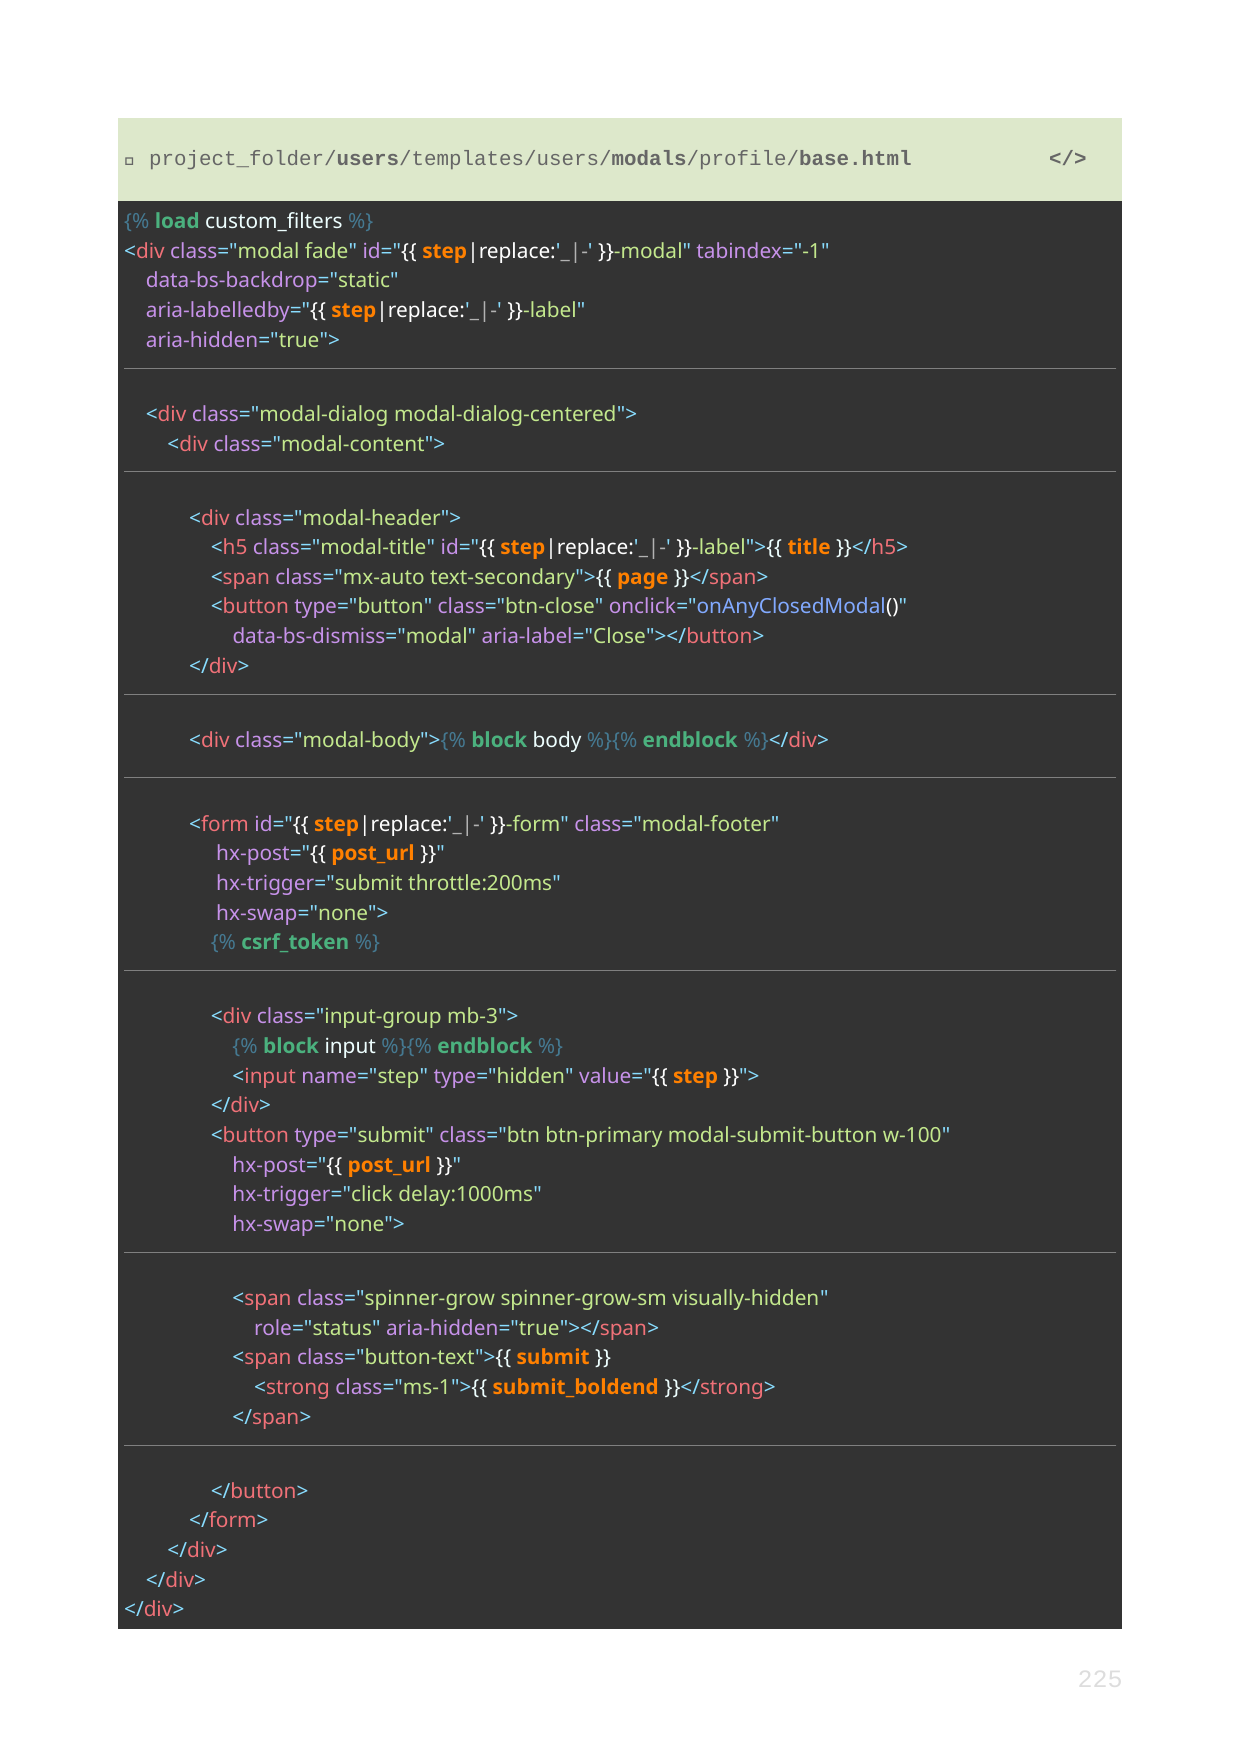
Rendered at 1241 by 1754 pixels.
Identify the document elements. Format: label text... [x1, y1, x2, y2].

table_cell {% load custom_filters %} <div class="modal fade" id="{{ step|replace:'_|-' }}-modal" tabindex="-1" data-bs-backdrop="static" aria-labelledby="{{ step|replace:'_|-' }}-label" aria-hidden="true"> <div class="modal-dialog modal-dialog-centered"> <div class="modal-content"> <div class="modal-header"> <h5 class="modal-title" id="{{ step|replace:'_|-' }}-label">{{ title }}</h5> <span class="mx-auto text-secondary">{{ page }}</span> <button type="button" class="btn-close" onclick="onAnyClosedModal()" data-bs-dismiss="modal" aria-label="Close"></button> </div> <div class="modal-body">{% block body %}{% endblock %}</div> <form id="{{ step|replace:'_|-' }}-form" class="modal-footer" hx-post="{{ post_url }}" hx-trigger="submit throttle:200ms" hx-swap="none"> {% csrf_token %} <div class="input-group mb-3"> {% block input %}{% endblock %} <input name="step" type="hidden" value="{{ step }}"> </div> <button type="submit" class="btn btn-primary modal-submit-button w-100" hx-post="{{ post_url }}" hx-trigger="click delay:1000ms" hx-swap="none"> <span class="spinner-grow spinner-grow-sm visually-hidden" role="status" aria-hidden="true"></span> <span class="button-text">{{ submit }} <strong class="ms-1">{{ submit_boldend }}</strong> </span> </button> </form> </div> </div> </div> [118, 201, 1122, 1629]
table_header 📝 project_folder/users/templates/users/modals/profile/base.html </> [118, 118, 1122, 201]
